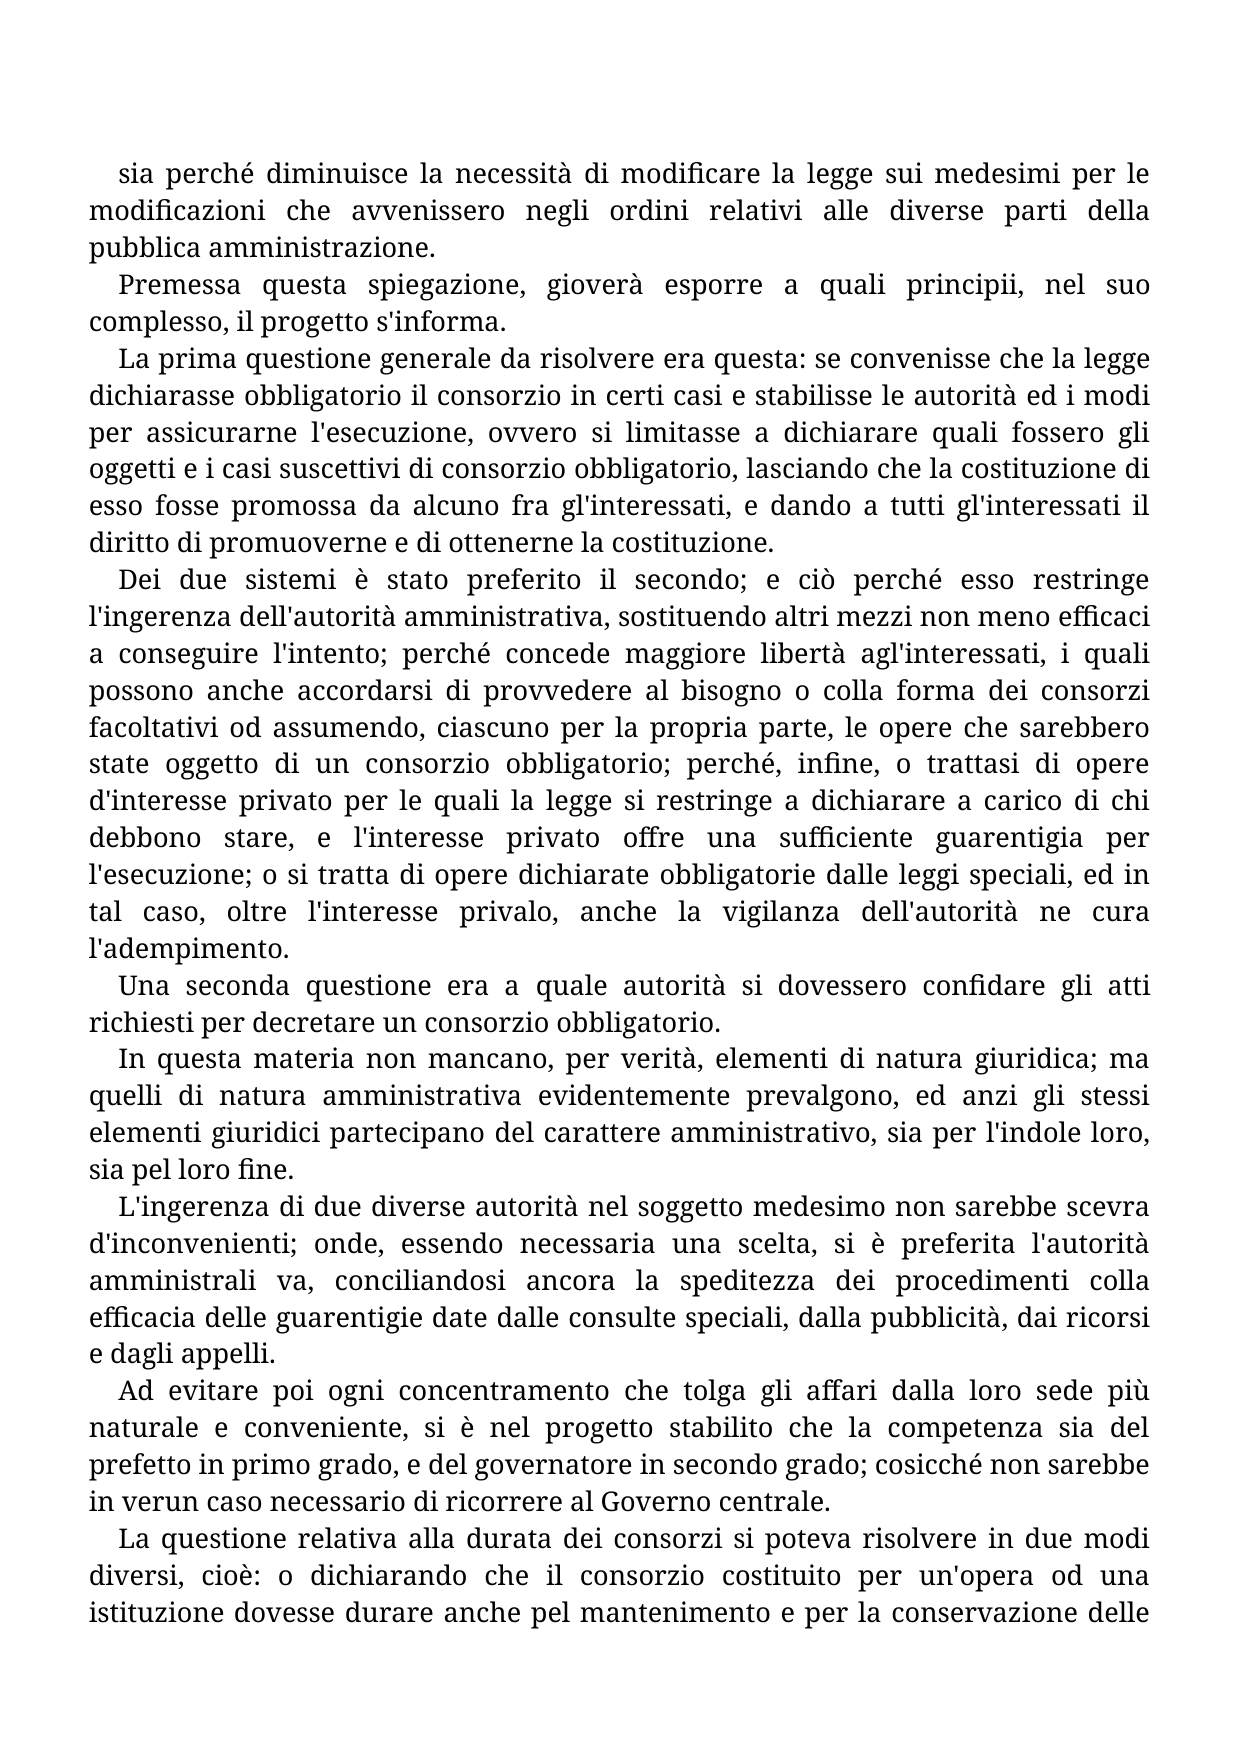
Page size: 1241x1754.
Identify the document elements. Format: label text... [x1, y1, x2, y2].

text Ad evitare poi ogni concentramento che tolga gli affari dalla loro sede più naturale e conveniente, si è nel progetto stabilito che la competenza sia del prefetto in primo grado, e del governatore in secondo grado; cosicché non sarebbe in verun caso necessario di ricorrere al Governo centrale. [88, 1372, 1152, 1519]
text Premessa questa spiegazione, gioverà esporre a quali principii, nel suo complesso, il progetto s'informa. [88, 266, 1152, 339]
text La questione relativa alla durata dei consorzi si poteva risolvere in due modi diversi, cioè: o dichiarando che il consorzio costituito per un'opera od una istituzione dovesse durare anche pel mantenimento e per la conservazione delle [88, 1519, 1152, 1630]
text L'ingerenza di due diverse autorità nel soggetto medesimo non sarebbe scevra d'inconvenienti; onde, essendo necessaria una scelta, si è preferita l'autorità amministrali va, conciliandosi ancora la speditezza dei procedimenti colla efficacia delle guarentigie date dalle consulte speciali, dalla pubblicità, dai ricorsi e dagli appelli. [88, 1187, 1152, 1372]
text Dei due sistemi è stato preferito il secondo; e ciò perché esso restringe l'ingerenza dell'autorità amministrativa, sostituendo altri mezzi non meno efficaci a conseguire l'intento; perché concede maggiore libertà agl'interessati, i quali possono anche accordarsi di provvedere al bisogno o colla forma dei consorzi facoltativi od assumendo, ciascuno per la propria parte, le opere che sarebbero state oggetto di un consorzio obbligatorio; perché, infine, o trattasi di opere d'interesse privato per le quali la legge si restringe a dichiarare a carico di chi debbono stare, e l'interesse privato offre una sufficiente guarentigia per l'esecuzione; o si tratta di opere dichiarate obbligatorie dalle leggi speciali, ed in tal caso, oltre l'interesse privalo, anche la vigilanza dell'autorità ne cura l'adempimento. [88, 561, 1152, 966]
text Una seconda questione era a quale autorità si dovessero confidare gli atti richiesti per decretare un consorzio obbligatorio. [88, 966, 1152, 1040]
text In questa materia non mancano, per verità, elementi di natura giuridica; ma quelli di natura amministrativa evidentemente prevalgono, ed anzi gli stessi elementi giuridici partecipano del carattere amministrativo, sia per l'indole loro, sia pel loro fine. [88, 1040, 1152, 1187]
text sia perché diminuisce la necessità di modificare la legge sui medesimi per le modificazioni che avvenissero negli ordini relativi alle diverse parti della pubblica amministrazione. [88, 155, 1152, 266]
text La prima questione generale da risolvere era questa: se convenisse che la legge dichiarasse obbligatorio il consorzio in certi casi e stabilisse le autorità ed i modi per assicurarne l'esecuzione, ovvero si limitasse a dichiarare quali fossero gli oggetti e i casi suscettivi di consorzio obbligatorio, lasciando che la costituzione di esso fosse promossa da alcuno fra gl'interessati, e dando a tutti gl'interessati il diritto di promuoverne e di ottenerne la costituzione. [88, 339, 1152, 561]
